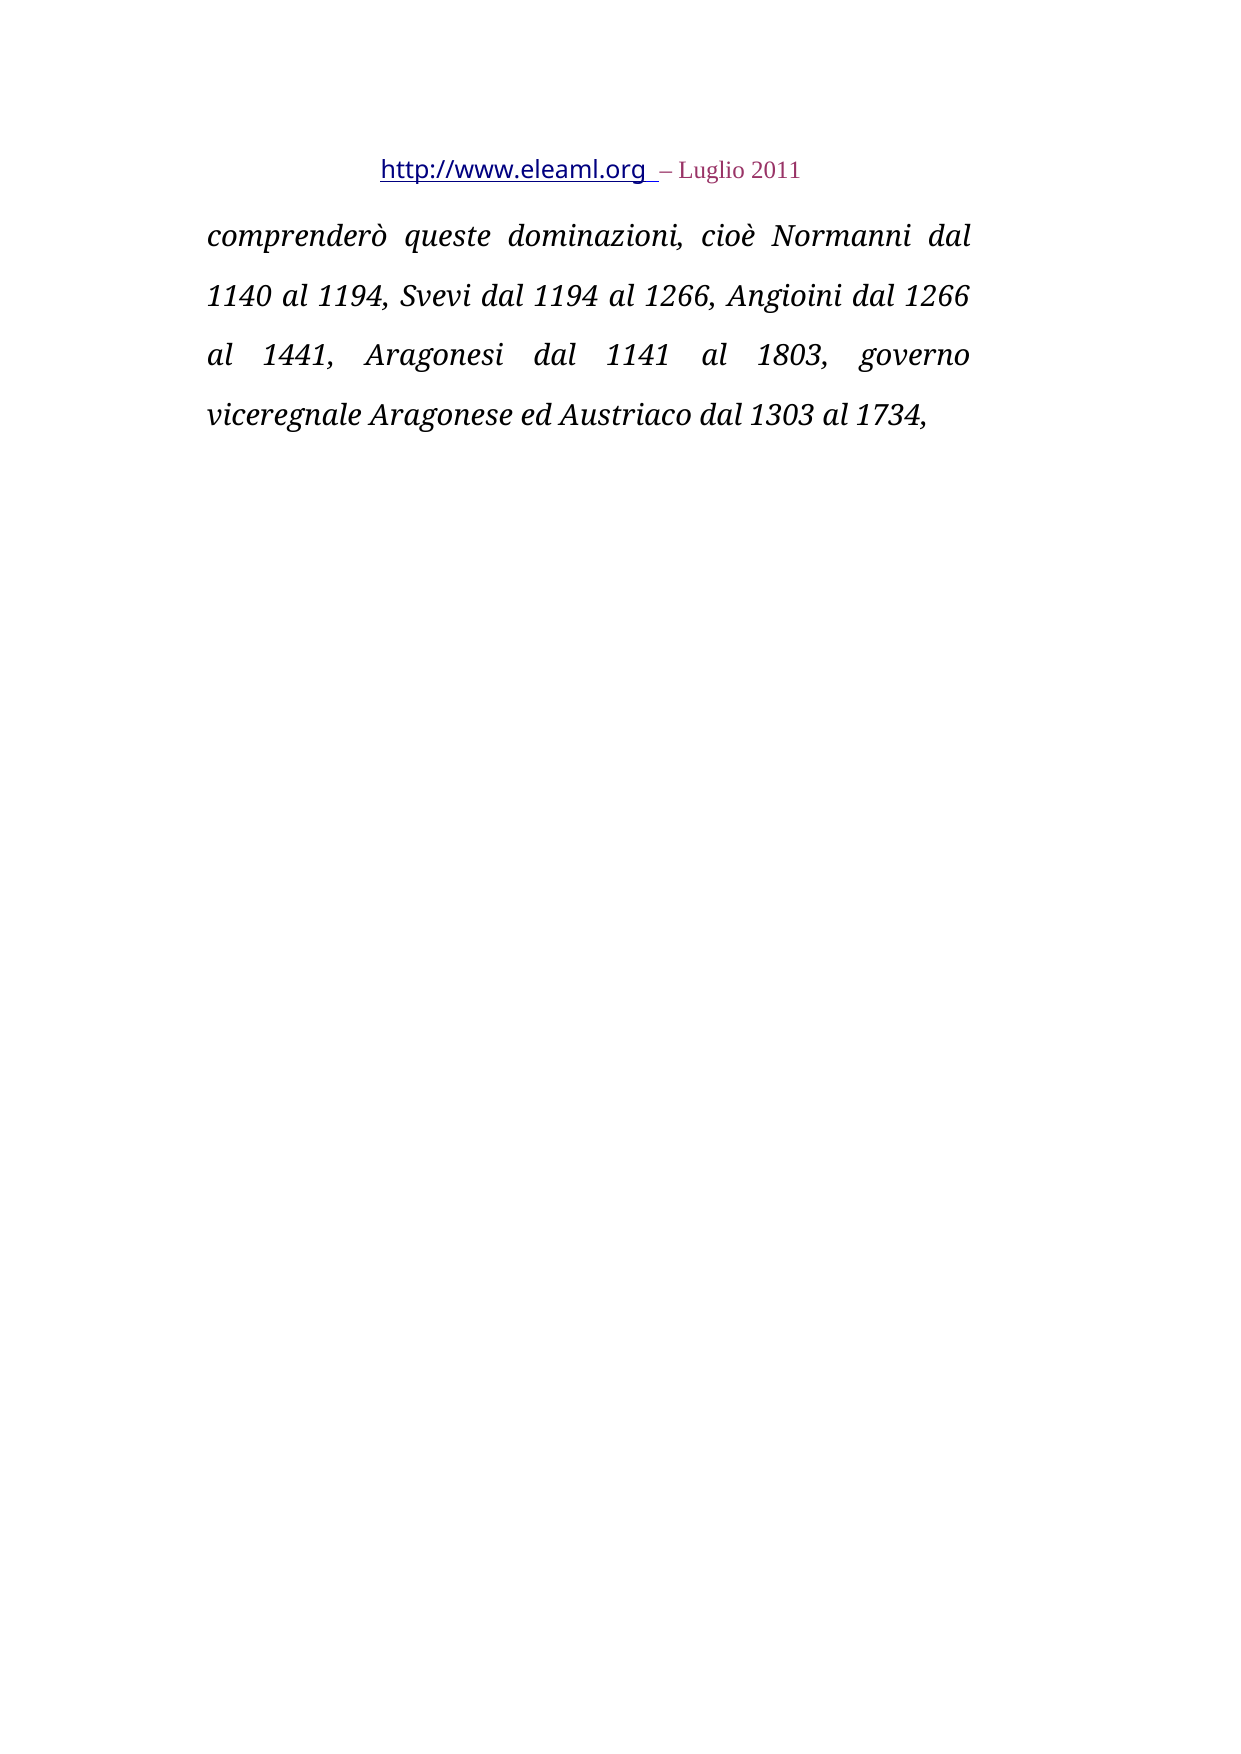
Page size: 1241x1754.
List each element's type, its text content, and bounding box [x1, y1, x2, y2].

text comprenderò queste dominazioni, cioè Normanni dal 1140 al 1194, Svevi dal 1194 al 1266, Angioini dal 1266 al 1441, Aragonesi dal 1141 al 1803, governo viceregnale Aragonese ed Austriaco dal 1303 al 1734, [207, 215, 974, 433]
